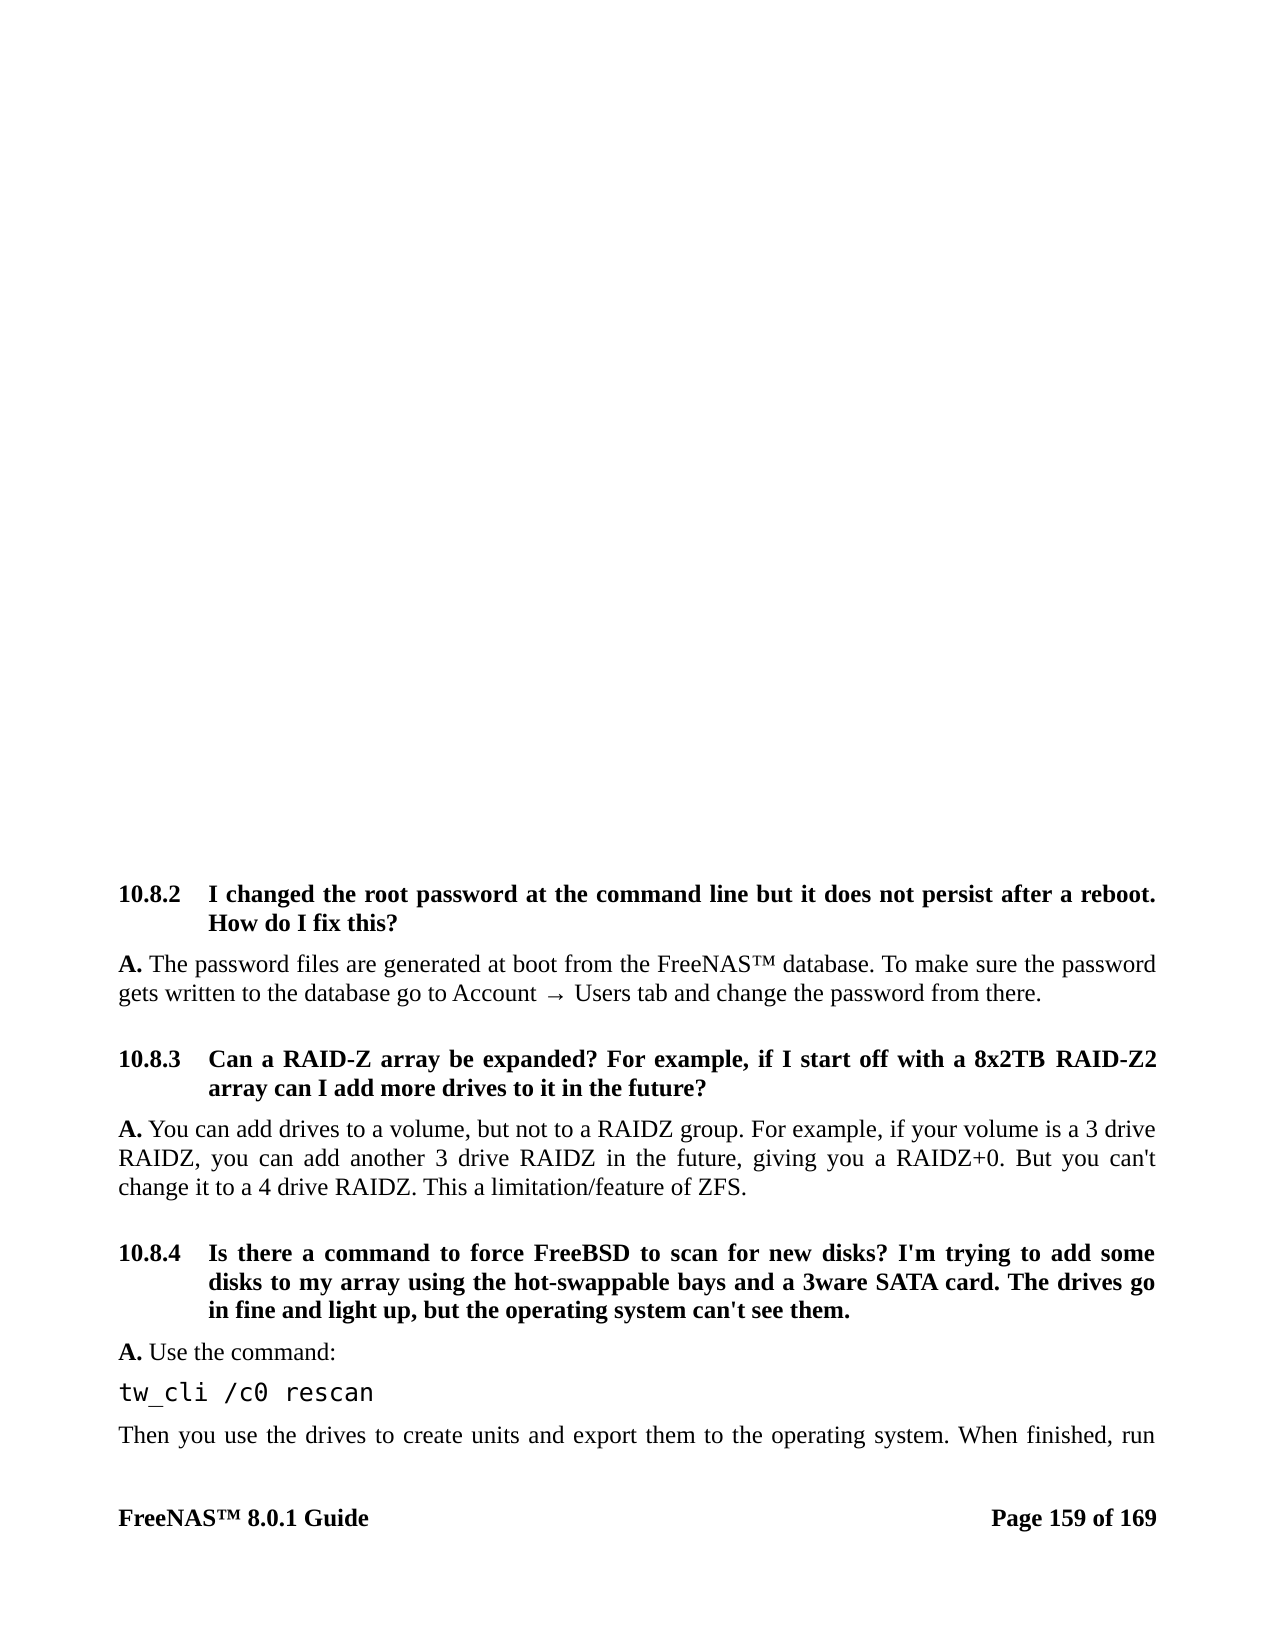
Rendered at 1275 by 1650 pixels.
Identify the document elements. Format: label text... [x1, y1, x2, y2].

subtitle I changed the root password at the command line but it does not persist after a reboot. How do I fix this? [118, 879, 1157, 937]
text tw_cli /c0 rescan [118, 1378, 1157, 1407]
subtitle Can a RAID-Z array be expanded? For example, if I start off with a 8x2TB RAID-Z2 array can I add more drives to it in the future? [118, 1044, 1157, 1102]
text Then you use the drives to create units and export them to the operating system. When finished, run [118, 1420, 1157, 1449]
text A. Use the command: [118, 1337, 1157, 1366]
subtitle Is there a command to force FreeBSD to scan for new disks? I'm trying to add some disks to my array using the hot-swappable bays and a 3ware SATA card. The drives go in fine and light up, but the operating system can't see them. [118, 1238, 1157, 1324]
text A. You can add drives to a volume, but not to a RAIDZ group. For example, if your volume is a 3 drive RAIDZ, you can add another 3 drive RAIDZ in the future, giving you a RAIDZ+0. But you can't change it to a 4 drive RAIDZ. This a limitation/feature of ZFS. [118, 1114, 1157, 1201]
text A. The password files are generated at boot from the FreeNAS™ database. To make sure the password gets written to the database go to Account → Users tab and change the password from there. [118, 949, 1157, 1007]
